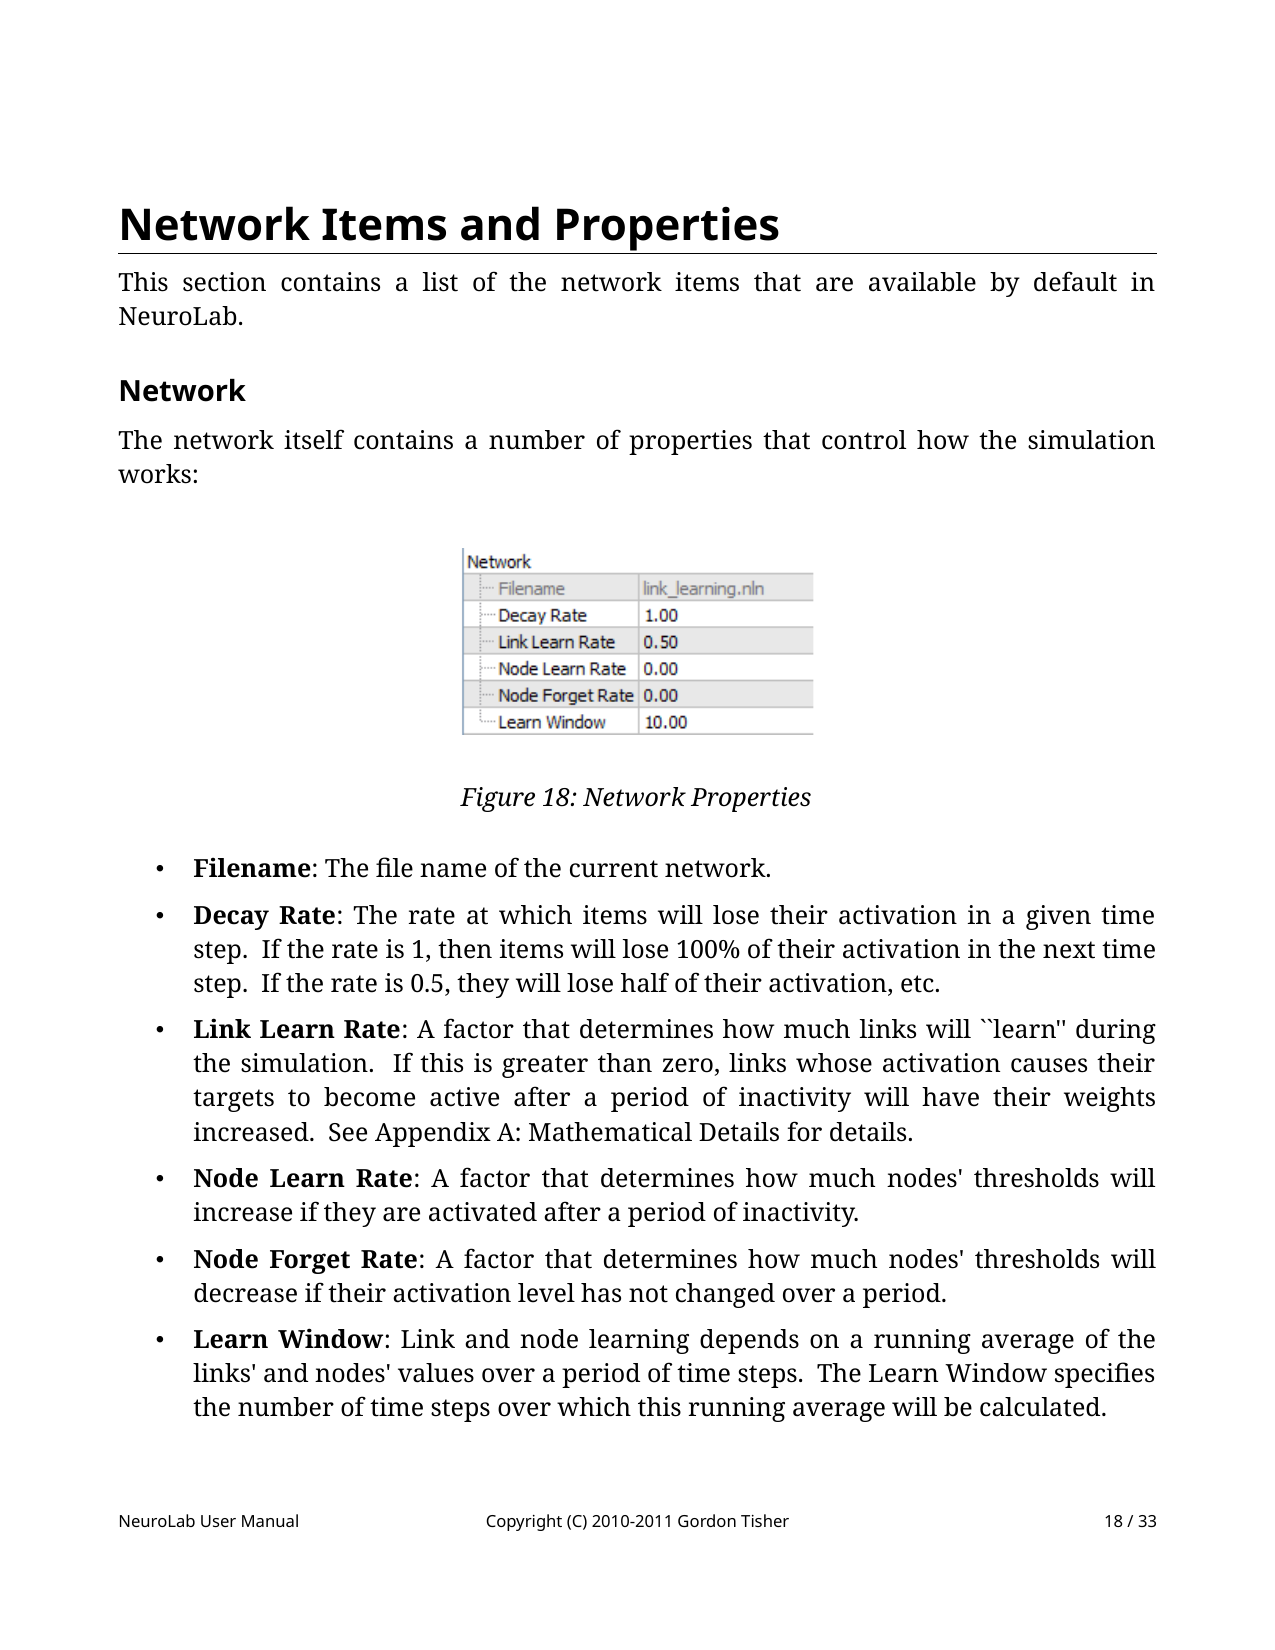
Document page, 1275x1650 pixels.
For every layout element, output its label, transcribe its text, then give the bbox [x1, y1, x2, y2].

picture [461, 548, 814, 735]
subtitle Network Items and Properties [118, 193, 1157, 253]
text Figure 18: Network Properties [118, 735, 1157, 813]
list Learn Window: Link and node learning depends on a running average of the links' and nodes' values over a period of time steps. The Learn Window specifies the number of time steps over which this running average will be calculated. [156, 1322, 1157, 1424]
text This section contains a list of the network items that are available by default in NeuroLab. [118, 265, 1157, 333]
list Node Forget Rate: A factor that determines how much nodes' thresholds will decrease if their activation level has not changed over a period. [156, 1241, 1157, 1309]
list Filename: The file name of the current network. [156, 851, 1157, 885]
list Link Learn Rate: A factor that determines how much links will ``learn'' during the simulation. If this is greater than zero, links whose activation causes their targets to become active after a period of inactivity will have their weights increased. See Appendix A: Mathematical Details for details. [156, 1012, 1157, 1148]
list Decay Rate: The rate at which items will lose their activation in a given time step. If the rate is 1, then items will lose 100% of their activation in the next time step. If the rate is 0.5, they will lose half of their activation, etc. [156, 897, 1157, 999]
list Node Learn Rate: A factor that determines how much nodes' thresholds will increase if they are activated after a period of inactivity. [156, 1161, 1157, 1229]
subtitle Network [118, 370, 1157, 410]
text The network itself contains a number of properties that control how the simulation works: [118, 423, 1157, 491]
